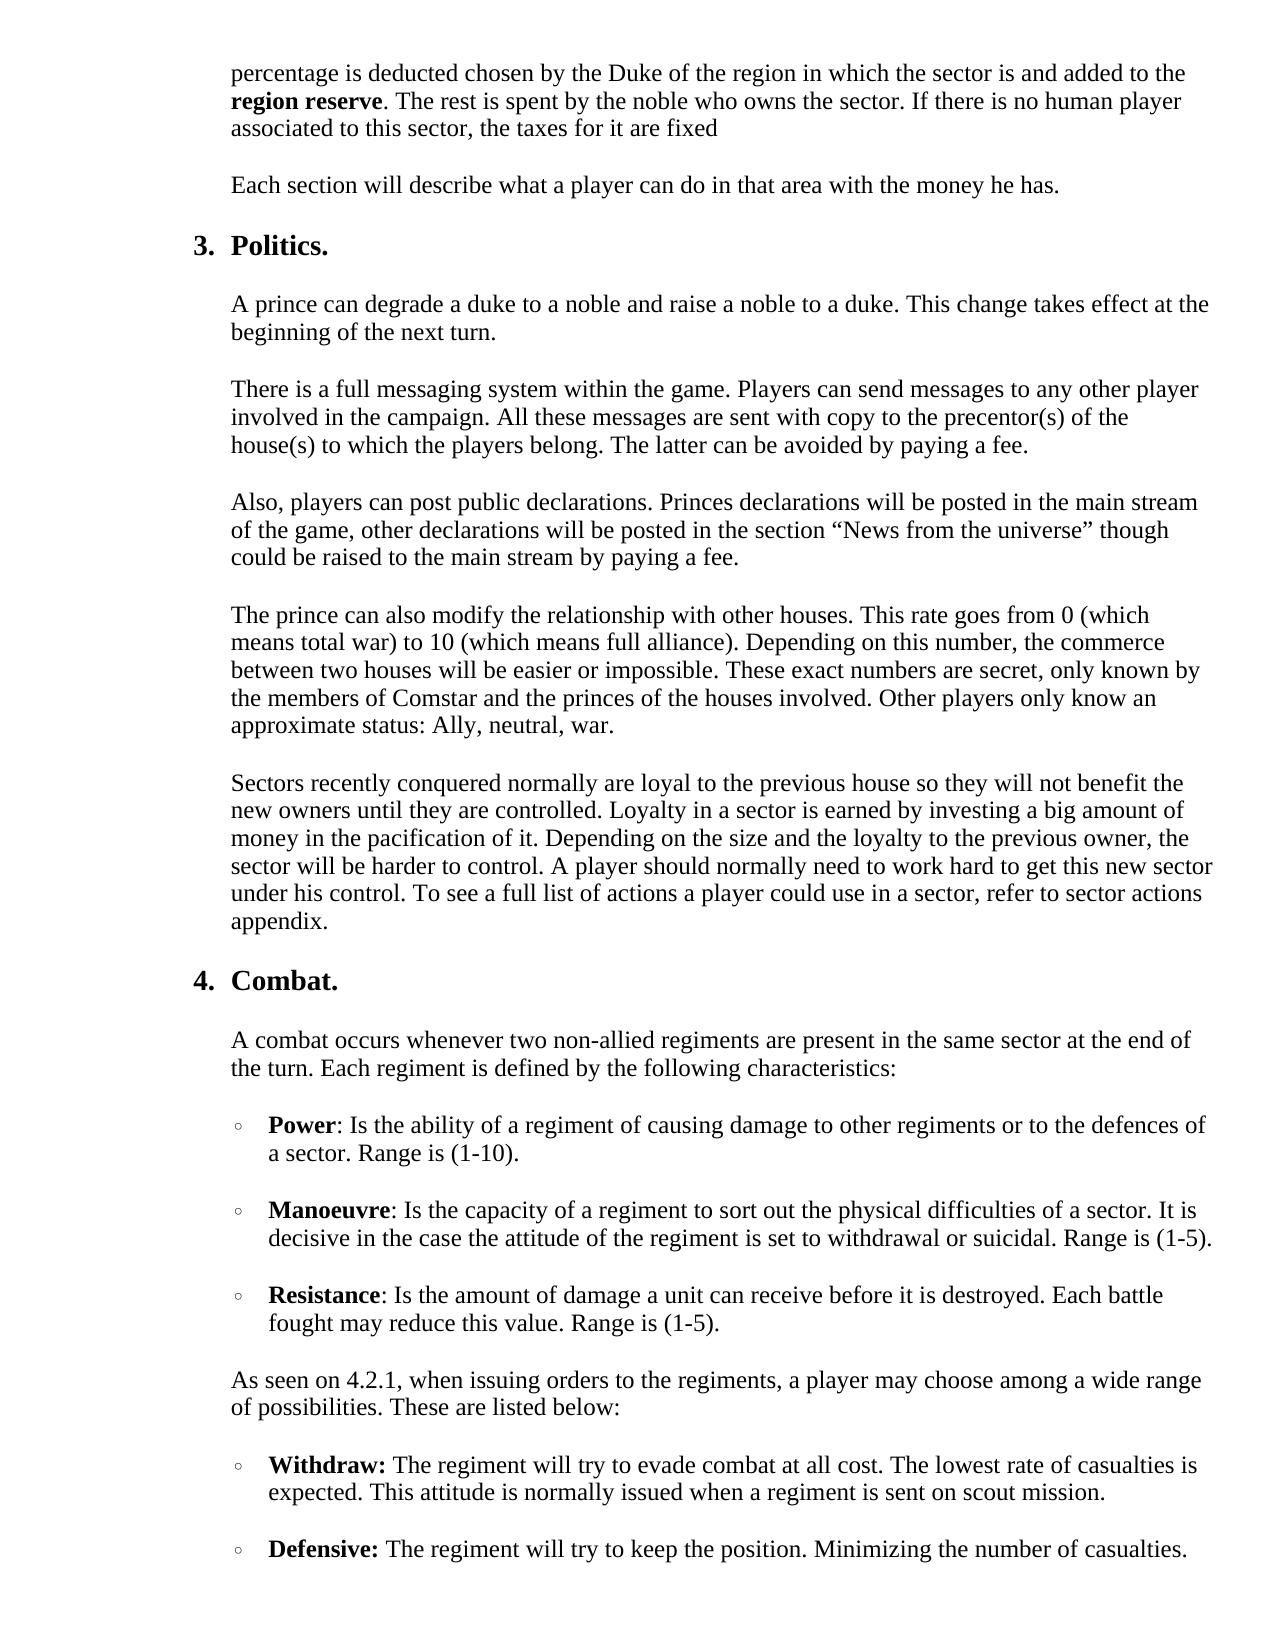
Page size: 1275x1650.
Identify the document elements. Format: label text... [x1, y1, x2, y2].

list As seen on 4.2.1, when issuing orders to the regiments, a player may choose among a wide range of possibilities. These are listed below: [193, 1366, 1216, 1421]
list Each section will describe what a player can do in that area with the money he has. [193, 172, 1216, 199]
list Defensive: The regiment will try to keep the position. Minimizing the number of casualties. [231, 1536, 1216, 1563]
list Also, players can post public declarations. Princes declarations will be posted in the main stream of the game, other declarations will be posted in the section “News from the universe” though could be raised to the main stream by paying a fee. [193, 488, 1216, 571]
list Manoeuvre: Is the capacity of a regiment to sort out the physical difficulties of a sector. It is decisive in the case the attitude of the regiment is set to withdrawal or suicidal. Range is (1-5). [231, 1196, 1216, 1251]
list There is a full messaging system within the game. Players can send messages to any other player involved in the campaign. All these messages are sent with copy to the precentor(s) of the house(s) to which the players belong. The latter can be avoided by paying a fee. [193, 376, 1216, 459]
list Withdraw: The regiment will try to evade combat at all cost. The lowest rate of casualties is expected. This attitude is normally issued when a regiment is sent on scout mission. [231, 1451, 1216, 1506]
list Combat. [193, 964, 1216, 997]
list A combat occurs whenever two non-allied regiments are present in the same sector at the end of the turn. Each regiment is defined by the following characteristics: [193, 1026, 1216, 1082]
list Sectors recently conquered normally are loyal to the previous house so they will not benefit the new owners until they are controlled. Loyalty in a sector is earned by investing a big amount of money in the pacification of it. Depending on the size and the loyalty to the previous owner, the sector will be harder to control. A player should normally need to work hard to get this new sector under his control. To see a full list of actions a player could use in a sector, refer to sector actions appendix. [193, 769, 1216, 935]
list Power: Is the ability of a regiment of causing damage to other regiments or to the defences of a sector. Range is (1-10). [231, 1111, 1216, 1167]
list A prince can degrade a duke to a noble and raise a noble to a duke. This change takes effect at the beginning of the next turn. [193, 291, 1216, 346]
list Resistance: Is the amount of damage a unit can receive before it is destroyed. Each battle fought may reduce this value. Range is (1-5). [231, 1281, 1216, 1336]
list The prince can also modify the relationship with other houses. This rate goes from 0 (which means total war) to 10 (which means full alliance). Depending on this number, the commerce between two houses will be easier or impossible. These exact numbers are secret, only known by the members of Comstar and the princes of the houses involved. Other players only know an approximate status: Ally, neutral, war. [193, 601, 1216, 739]
list Politics. [193, 229, 1216, 261]
list percentage is deducted chosen by the Duke of the region in which the sector is and added to the region reserve. The rest is spent by the noble who owns the sector. If there is no human player associated to this sector, the taxes for it are fixed [193, 59, 1216, 142]
